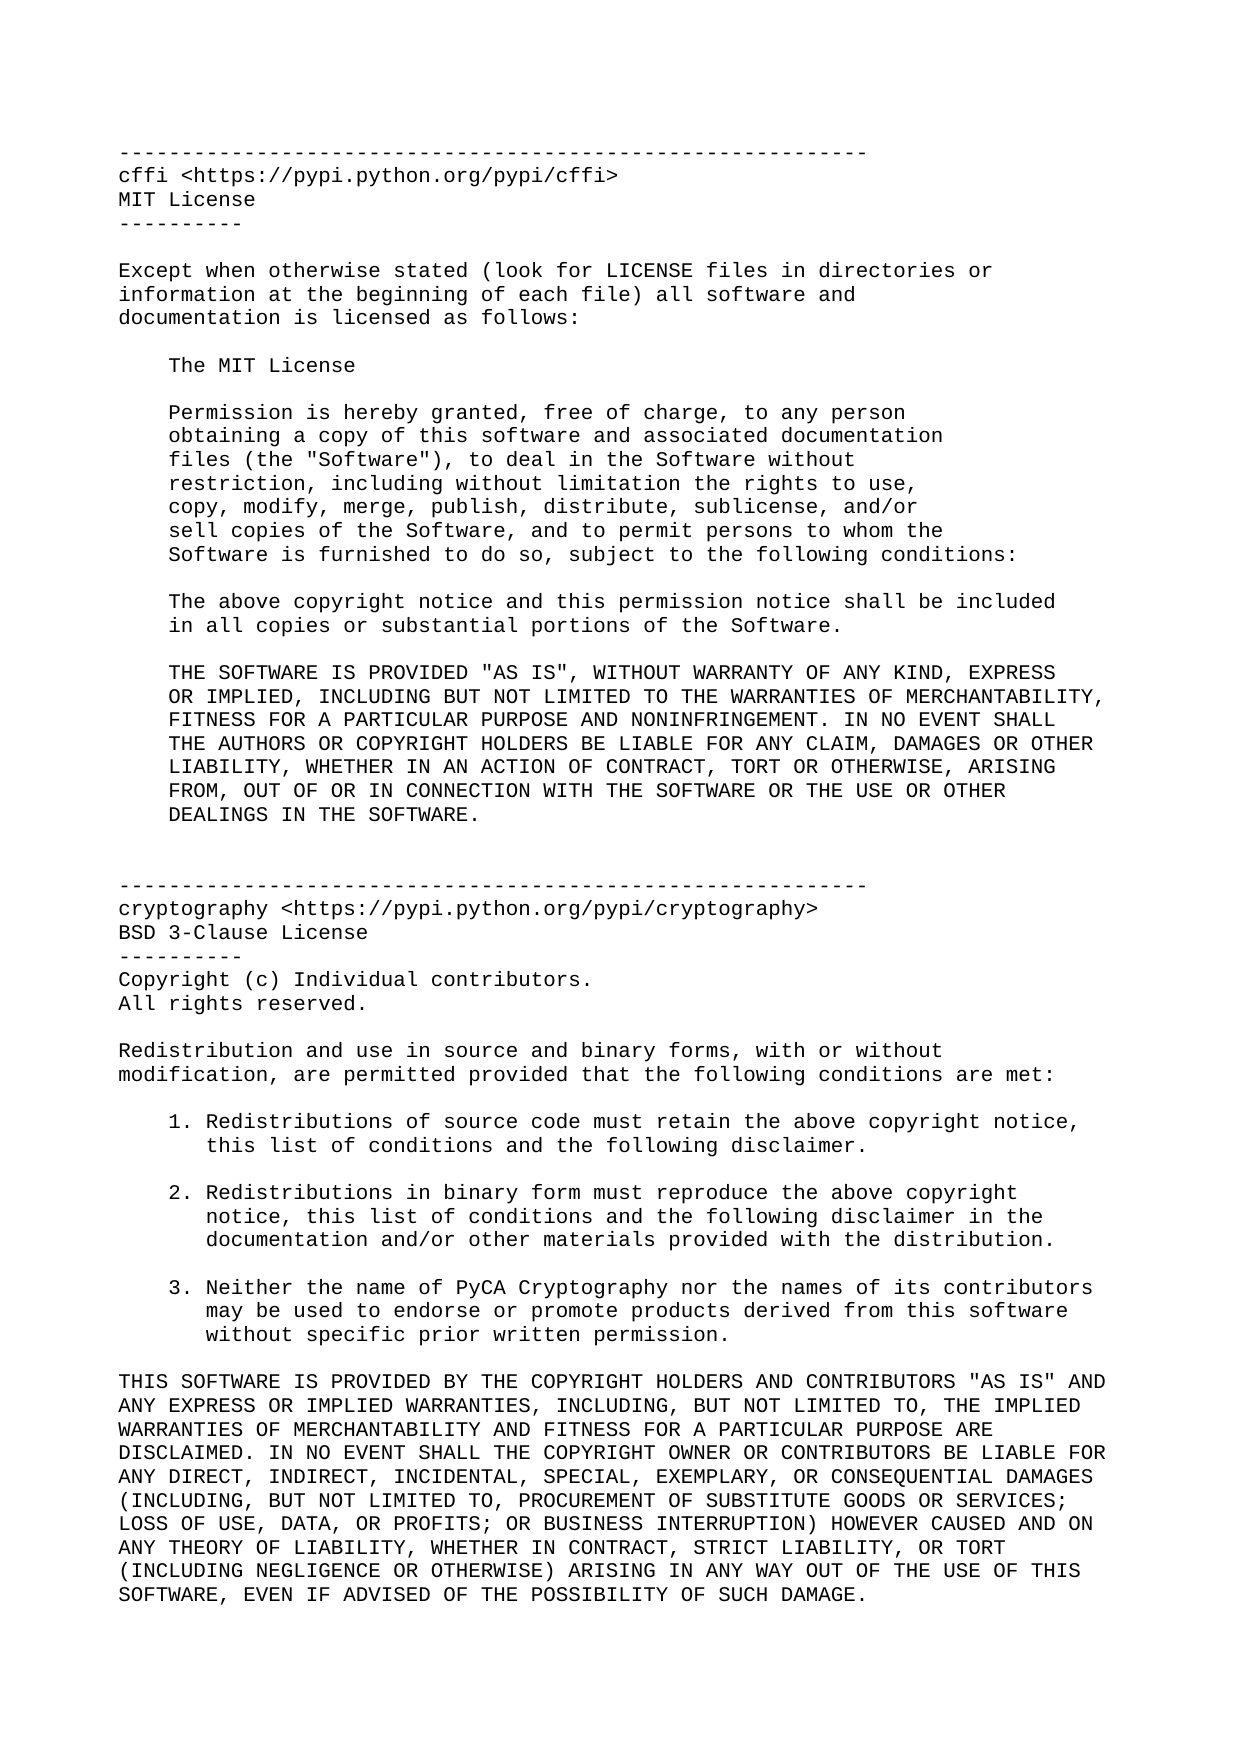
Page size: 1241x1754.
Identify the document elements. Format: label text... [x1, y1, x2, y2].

text 1. Redistributions of source code must retain the above copyright notice, [118, 1111, 1122, 1135]
text ANY THEORY OF LIABILITY, WHETHER IN CONTRACT, STRICT LIABILITY, OR TORT [118, 1537, 1122, 1561]
text cffi <https://pypi.python.org/pypi/cffi> [118, 165, 1122, 189]
text ANY EXPRESS OR IMPLIED WARRANTIES, INCLUDING, BUT NOT LIMITED TO, THE IMPLIED [118, 1395, 1122, 1419]
text SOFTWARE, EVEN IF ADVISED OF THE POSSIBILITY OF SUCH DAMAGE. [118, 1584, 1122, 1608]
text THIS SOFTWARE IS PROVIDED BY THE COPYRIGHT HOLDERS AND CONTRIBUTORS "AS IS" AND [118, 1371, 1122, 1395]
text LOSS OF USE, DATA, OR PROFITS; OR BUSINESS INTERRUPTION) HOWEVER CAUSED AND ON [118, 1513, 1122, 1537]
text notice, this list of conditions and the following disclaimer in the [118, 1206, 1122, 1229]
text 2. Redistributions in binary form must reproduce the above copyright [118, 1182, 1122, 1206]
text Redistribution and use in source and binary forms, with or without [118, 1040, 1122, 1064]
text ---------- [118, 946, 1122, 969]
text cryptography <https://pypi.python.org/pypi/cryptography> [118, 898, 1122, 922]
text DISCLAIMED. IN NO EVENT SHALL THE COPYRIGHT OWNER OR CONTRIBUTORS BE LIABLE FOR [118, 1442, 1122, 1466]
text DEALINGS IN THE SOFTWARE. [118, 804, 1122, 827]
text documentation and/or other materials provided with the distribution. [118, 1229, 1122, 1253]
text may be used to endorse or promote products derived from this software [118, 1300, 1122, 1324]
text FITNESS FOR A PARTICULAR PURPOSE AND NONINFRINGEMENT. IN NO EVENT SHALL [118, 709, 1122, 733]
text The above copyright notice and this permission notice shall be included [118, 591, 1122, 615]
text without specific prior written permission. [118, 1324, 1122, 1348]
text FROM, OUT OF OR IN CONNECTION WITH THE SOFTWARE OR THE USE OR OTHER [118, 780, 1122, 804]
text (INCLUDING, BUT NOT LIMITED TO, PROCUREMENT OF SUBSTITUTE GOODS OR SERVICES; [118, 1489, 1122, 1513]
text 3. Neither the name of PyCA Cryptography nor the names of its contributors [118, 1277, 1122, 1300]
text ------------------------------------------------------------ [118, 142, 1122, 165]
text copy, modify, merge, publish, distribute, sublicense, and/or [118, 496, 1122, 520]
text LIABILITY, WHETHER IN AN ACTION OF CONTRACT, TORT OR OTHERWISE, ARISING [118, 757, 1122, 780]
text this list of conditions and the following disclaimer. [118, 1135, 1122, 1158]
text obtaining a copy of this software and associated documentation [118, 426, 1122, 449]
text ANY DIRECT, INDIRECT, INCIDENTAL, SPECIAL, EXEMPLARY, OR CONSEQUENTIAL DAMAGES [118, 1466, 1122, 1489]
text WARRANTIES OF MERCHANTABILITY AND FITNESS FOR A PARTICULAR PURPOSE ARE [118, 1419, 1122, 1442]
text (INCLUDING NEGLIGENCE OR OTHERWISE) ARISING IN ANY WAY OUT OF THE USE OF THIS [118, 1561, 1122, 1584]
text restriction, including without limitation the rights to use, [118, 473, 1122, 496]
text files (the "Software"), to deal in the Software without [118, 449, 1122, 473]
text The MIT License [118, 354, 1122, 378]
text Software is furnished to do so, subject to the following conditions: [118, 544, 1122, 567]
text information at the beginning of each file) all software and [118, 284, 1122, 307]
text THE SOFTWARE IS PROVIDED "AS IS", WITHOUT WARRANTY OF ANY KIND, EXPRESS [118, 662, 1122, 686]
text BSD 3-Clause License [118, 922, 1122, 946]
text MIT License [118, 189, 1122, 213]
text All rights reserved. [118, 993, 1122, 1017]
text ------------------------------------------------------------ [118, 875, 1122, 898]
text documentation is licensed as follows: [118, 307, 1122, 331]
text sell copies of the Software, and to permit persons to whom the [118, 520, 1122, 544]
text Copyright (c) Individual contributors. [118, 969, 1122, 993]
text THE AUTHORS OR COPYRIGHT HOLDERS BE LIABLE FOR ANY CLAIM, DAMAGES OR OTHER [118, 733, 1122, 757]
text OR IMPLIED, INCLUDING BUT NOT LIMITED TO THE WARRANTIES OF MERCHANTABILITY, [118, 686, 1122, 709]
text in all copies or substantial portions of the Software. [118, 615, 1122, 638]
text Permission is hereby granted, free of charge, to any person [118, 402, 1122, 426]
text modification, are permitted provided that the following conditions are met: [118, 1064, 1122, 1088]
text ---------- [118, 213, 1122, 236]
text Except when otherwise stated (look for LICENSE files in directories or [118, 260, 1122, 284]
